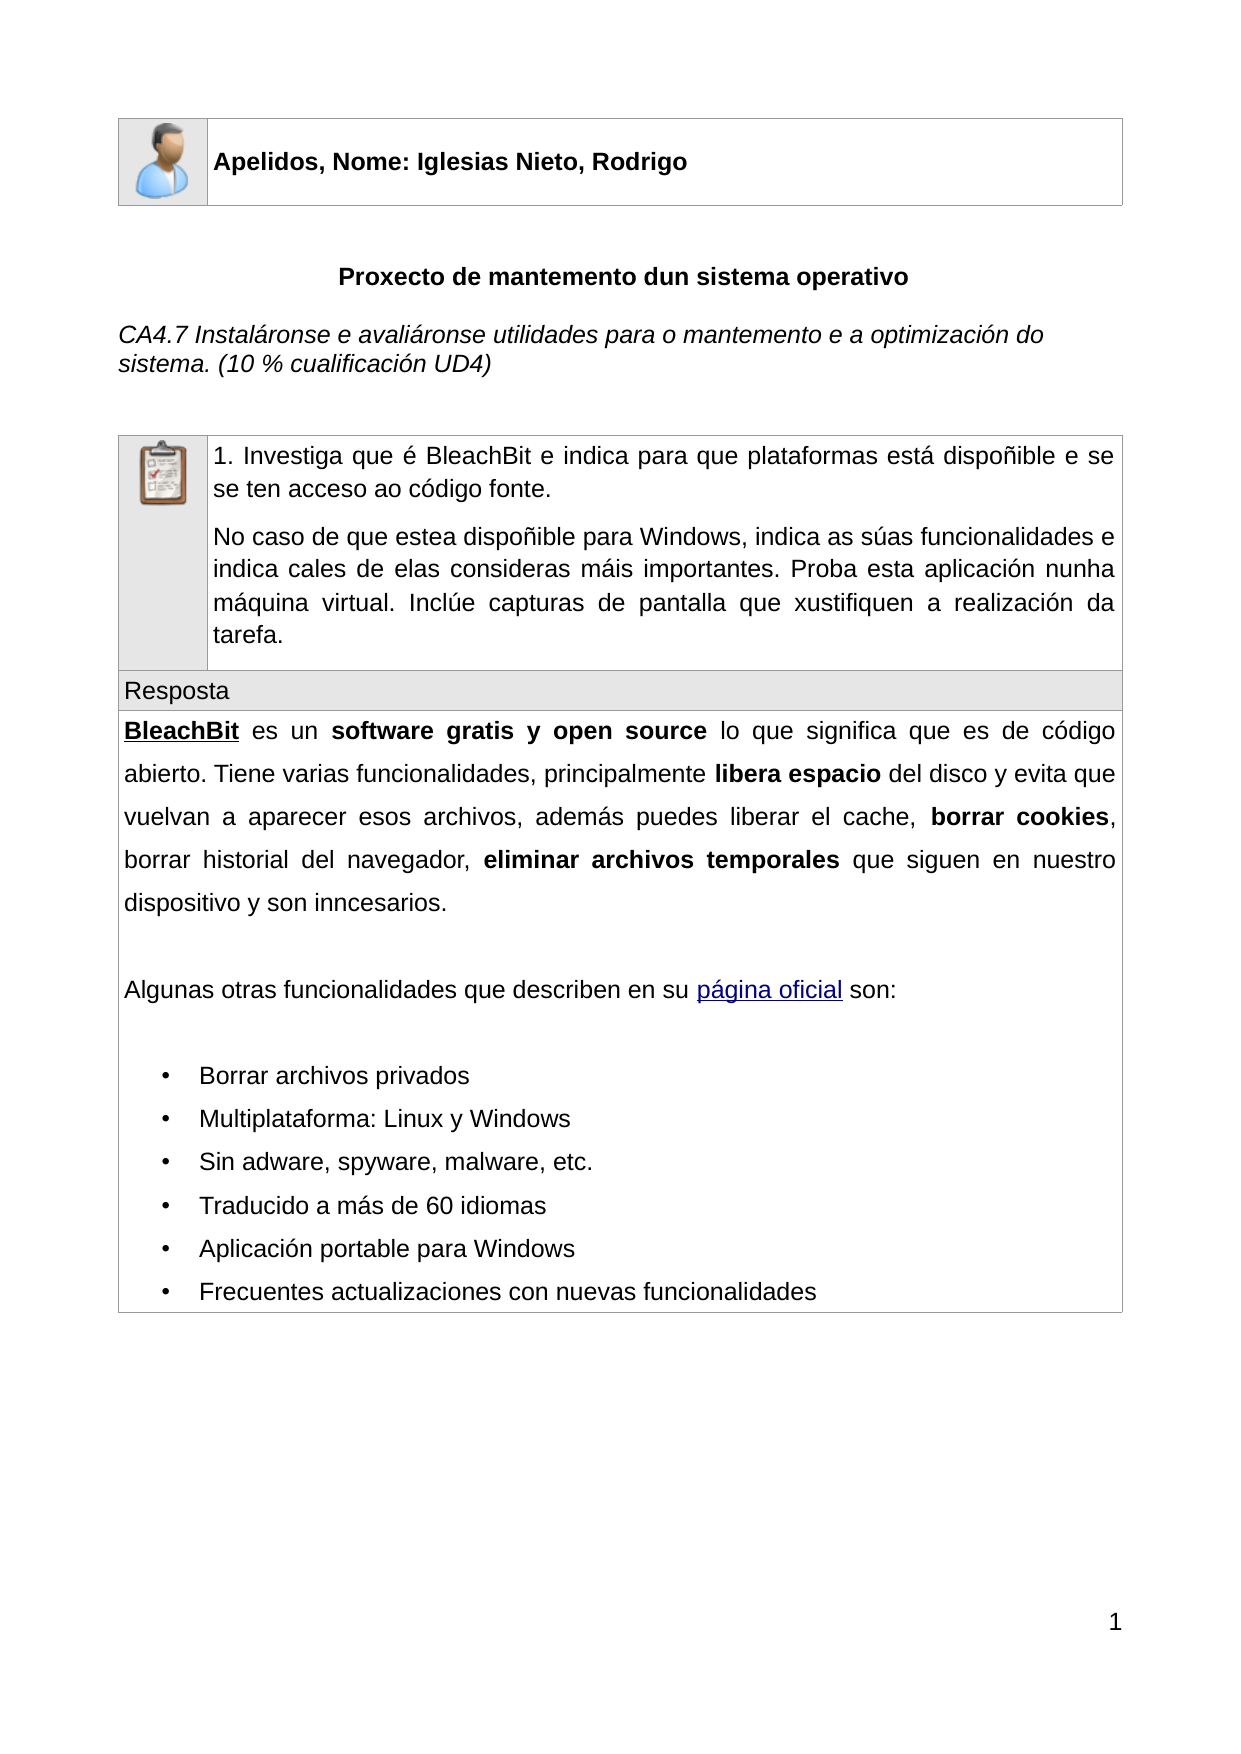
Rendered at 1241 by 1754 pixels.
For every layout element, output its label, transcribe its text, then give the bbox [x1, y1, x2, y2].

table_header [119, 436, 207, 670]
table_header Apelidos, Nome: Iglesias Nieto, Rodrigo [208, 119, 1122, 205]
table_header 1. Investiga que é BleachBit e indica para que plataformas está dispoñible e se se ten acceso ao código fonte. No caso de que estea dispoñible para Windows, indica as súas funcionalidades e indica cales de elas consideras máis importantes. Proba esta aplicación nunha máquina virtual. Inclúe capturas de pantalla que xustifiquen a realización da tarefa. [208, 436, 1122, 670]
table_cell Resposta [119, 671, 1122, 710]
picture [130, 440, 195, 506]
picture [125, 123, 201, 199]
table_cell BleachBit es un software gratis y open source lo que significa que es de código abierto. Tiene varias funcionalidades, principalmente libera espacio del disco y evita que vuelvan a aparecer esos archivos, además puedes liberar el cache, borrar cookies, borrar historial del navegador, eliminar archivos temporales que siguen en nuestro dispositivo y son inncesarios. Algunas otras funcionalidades que describen en su página oficial son: Borrar archivos privados Multiplataforma: Linux y Windows Sin adware, spyware, malware, etc. Traducido a más de 60 idiomas Aplicación portable para Windows Frecuentes actualizaciones con nuevas funcionalidades [119, 711, 1122, 1312]
table_header [119, 119, 207, 205]
text Proxecto de mantemento dun sistema operativo [118, 262, 1122, 291]
text CA4.7 Instaláronse e avaliáronse utilidades para o mantemento e a optimización do sistema. (10 % cualificación UD4) [118, 320, 1122, 377]
